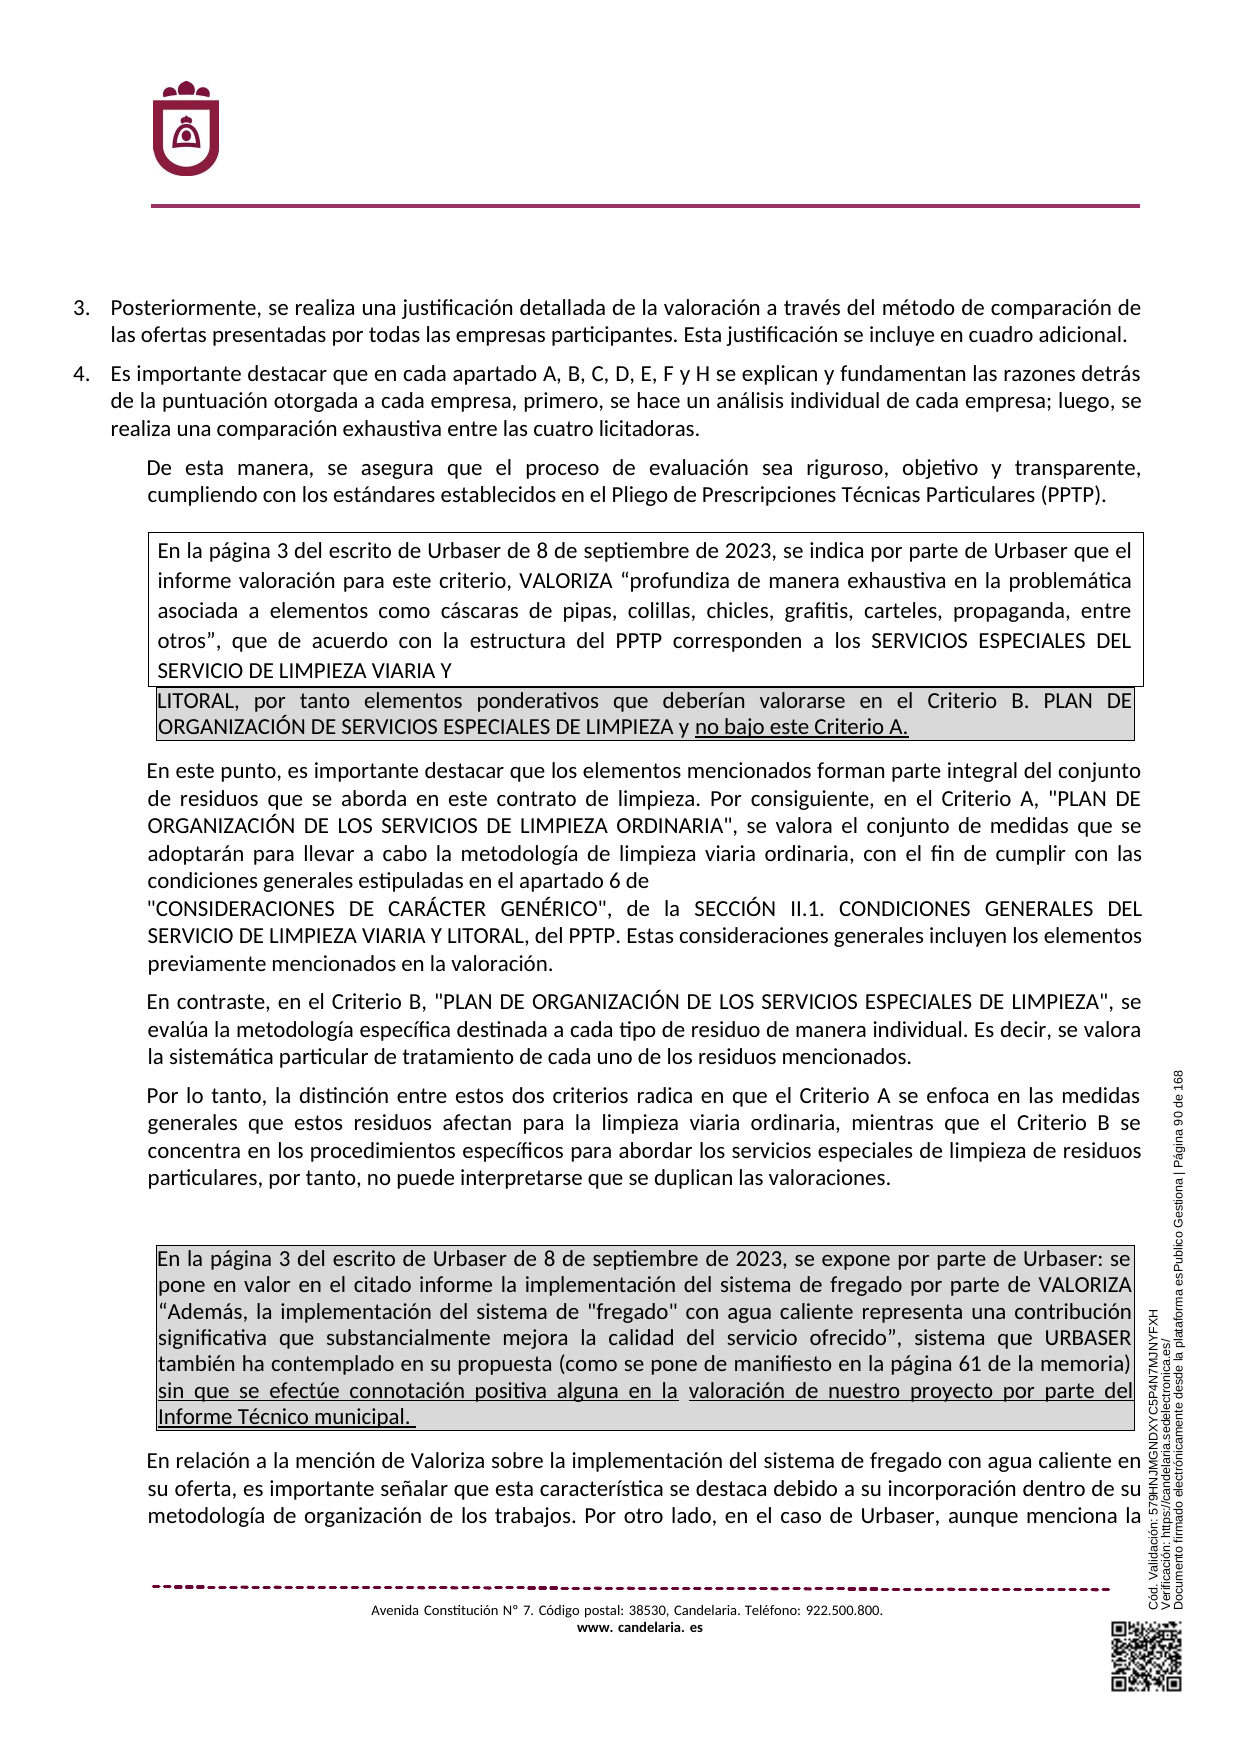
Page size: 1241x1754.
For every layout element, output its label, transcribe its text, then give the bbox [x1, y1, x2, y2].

list Posteriormente, se realiza una justificación detallada de la valoración a través del método de comparación de las ofertas presentadas por todas las empresas participantes. Esta justificación se incluye en cuadro adicional. [73, 293, 1144, 348]
text De esta manera, se asegura que el proceso de evaluación sea riguroso, objetivo y transparente, cumpliendo con los estándares establecidos en el Pliego de Prescripciones Técnicas Particulares (PPTP). [146, 453, 1144, 508]
text Por lo tanto, la distinción entre estos dos criterios radica en que el Criterio A se enfoca en las medidas generales que estos residuos afectan para la limpieza viaria ordinaria, mientras que el Criterio B se concentra en los procedimientos específicos para abordar los servicios especiales de limpieza de residuos particulares, por tanto, no puede interpretarse que se duplican las valoraciones. [146, 1081, 1144, 1191]
text En la página 3 del escrito de Urbaser de 8 de septiembre de 2023, se expone por parte de Urbaser: se pone en valor en el citado informe la implementación del sistema de fregado por parte de VALORIZA “Además, la implementación del sistema de "fregado" con agua caliente representa una contribución significativa que substancialmente mejora la calidad del servicio ofrecido”, sistema que URBASER también ha contemplado en su propuesta (como se pone de manifiesto en la página 61 de la memoria) sin que se efectúe connotación positiva alguna en la valoración de nuestro proyecto por parte del Informe Técnico municipal. [157, 1246, 1134, 1430]
list Es importante destacar que en cada apartado A, B, C, D, E, F y H se explican y fundamentan las razones detrás de la puntuación otorgada a cada empresa, primero, se hace un análisis individual de cada empresa; luego, se realiza una comparación exhaustiva entre las cuatro licitadoras. [73, 359, 1144, 442]
text En contraste, en el Criterio B, "PLAN DE ORGANIZACIÓN DE LOS SERVICIOS ESPECIALES DE LIMPIEZA", se evalúa la metodología específica destinada a cada tipo de residuo de manera individual. Es decir, se valora la sistemática particular de tratamiento de cada uno de los residuos mencionados. [146, 988, 1144, 1070]
table_header En la página 3 del escrito de Urbaser de 8 de septiembre de 2023, se indica por parte de Urbaser que el informe valoración para este criterio, VALORIZA “profundiza de manera exhaustiva en la problemática asociada a elementos como cáscaras de pipas, colillas, chicles, grafitis, carteles, propaganda, entre otros”, que de acuerdo con la estructura del PPTP corresponden a los SERVICIOS ESPECIALES DEL SERVICIO DE LIMPIEZA VIARIA Y [149, 533, 1143, 686]
text LITORAL, por tanto elementos ponderativos que deberían valorarse en el Criterio B. PLAN DE ORGANIZACIÓN DE SERVICIOS ESPECIALES DE LIMPIEZA y no bajo este Criterio A. [157, 688, 1134, 740]
text "CONSIDERACIONES DE CARÁCTER GENÉRICO", de la SECCIÓN II.1. CONDICIONES GENERALES DEL SERVICIO DE LIMPIEZA VIARIA Y LITORAL, del PPTP. Estas consideraciones generales incluyen los elementos previamente mencionados en la valoración. [146, 894, 1144, 977]
text En relación a la mención de Valoriza sobre la implementación del sistema de fregado con agua caliente en su oferta, es importante señalar que esta característica se destaca debido a su incorporación dentro de su metodología de organización de los trabajos. Por otro lado, en el caso de Urbaser, aunque menciona la [146, 1447, 1144, 1529]
text En este punto, es importante destacar que los elementos mencionados forman parte integral del conjunto de residuos que se aborda en este contrato de limpieza. Por consiguiente, en el Criterio A, "PLAN DE ORGANIZACIÓN DE LOS SERVICIOS DE LIMPIEZA ORDINARIA", se valora el conjunto de medidas que se adoptarán para llevar a cabo la metodología de limpieza viaria ordinaria, con el fin de cumplir con las condiciones generales estipuladas en el apartado 6 de [146, 757, 1144, 894]
